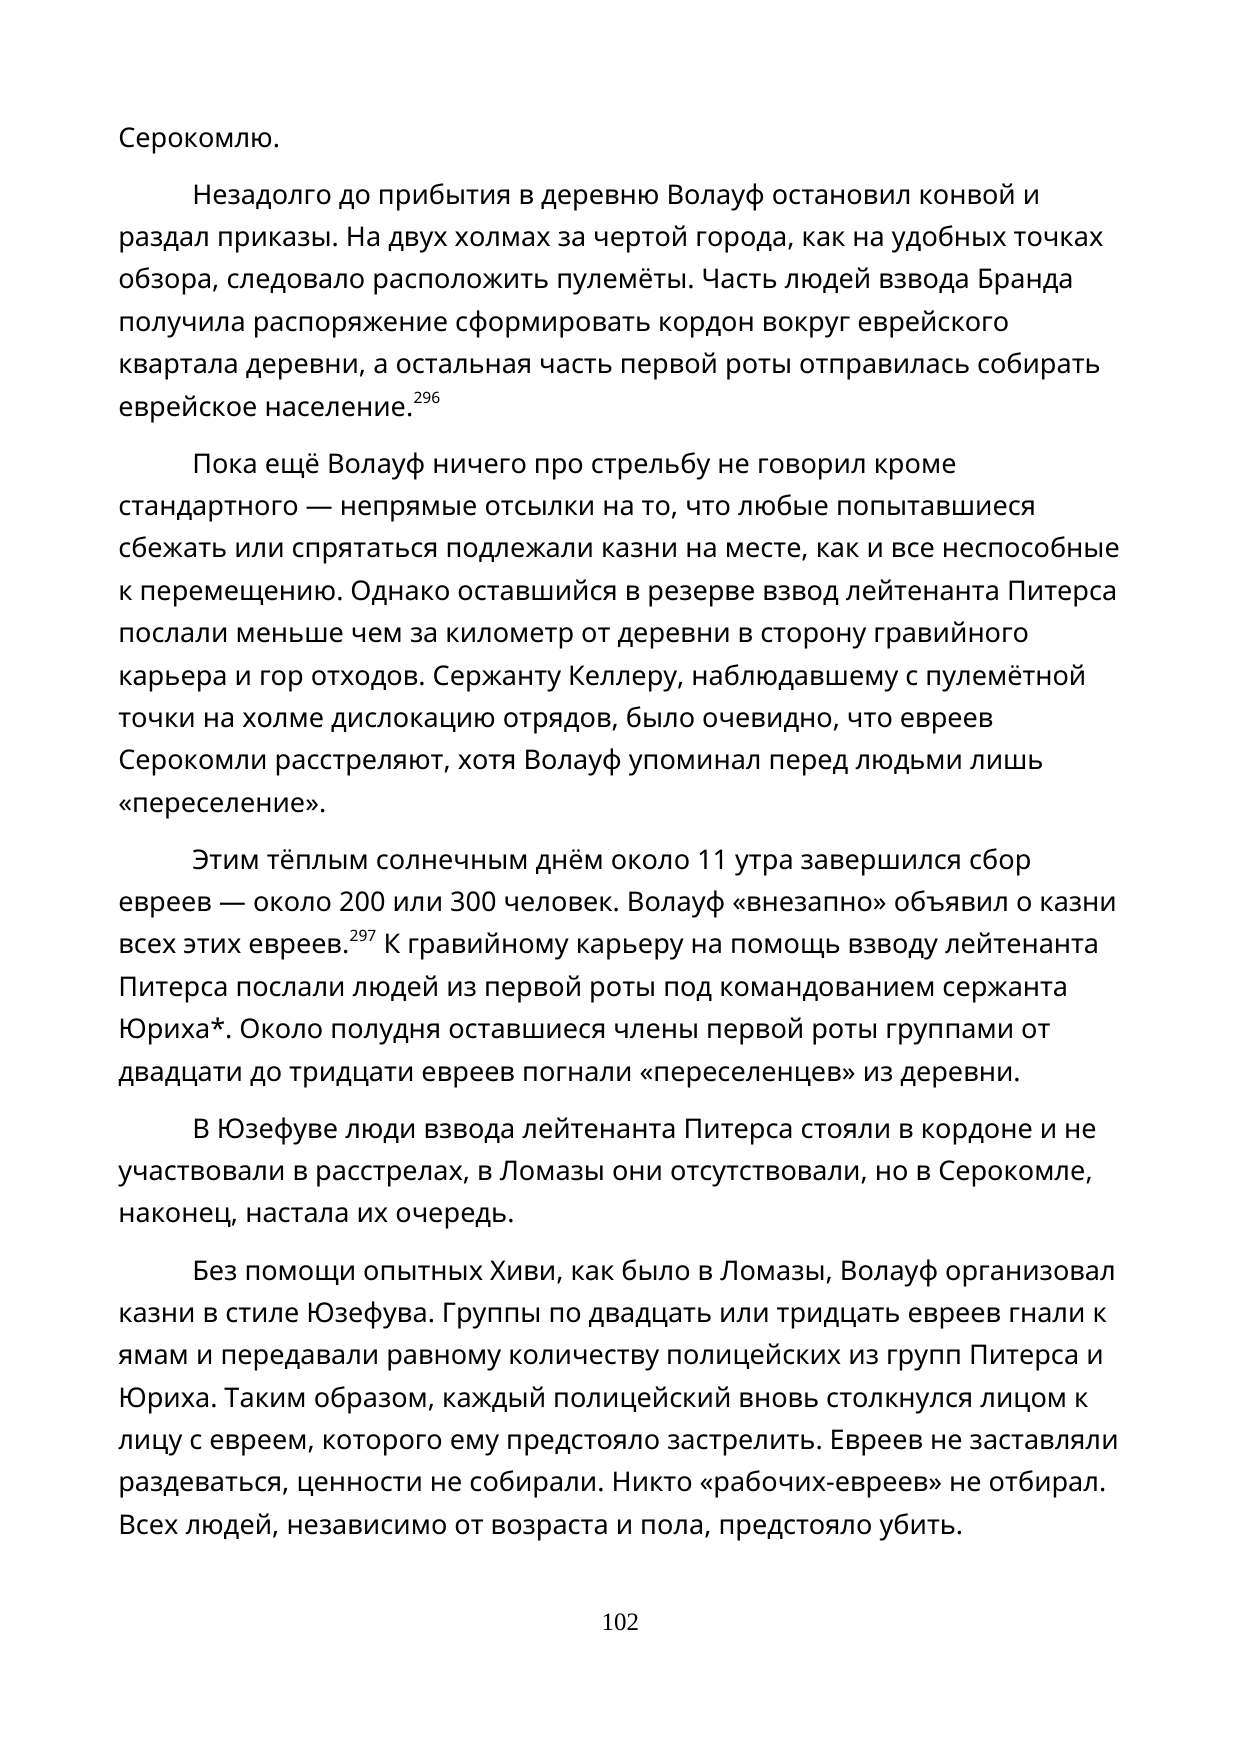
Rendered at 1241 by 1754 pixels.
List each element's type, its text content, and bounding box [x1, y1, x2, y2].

text Этим тёплым солнечным днём около 11 утра завершился сбор евреев — около 200 или 300 человек. Волауф «внезапно» объявил о казни всех этих евреев. К гравийному карьеру на помощь взводу лейтенанта Питерса послали людей из первой роты под командованием сержанта Юриха*. Около полудня оставшиеся члены первой роты группами от двадцати до тридцати евреев погнали «переселенцев» из деревни. [118, 840, 1122, 1089]
text Серокомлю. [118, 118, 1122, 155]
text Без помощи опытных Хиви, как было в Ломазы, Волауф организовал казни в стиле Юзефува. Группы по двадцать или тридцать евреев гнали к ямам и передавали равному количеству полицейских из групп Питерса и Юриха. Таким образом, каждый полицейский вновь столкнулся лицом к лицу с евреем, которого ему предстояло застрелить. Евреев не заставляли раздеваться, ценности не собирали. Никто «рабочих-евреев» не отбирал. Всех людей, независимо от возраста и пола, предстояло убить. [118, 1251, 1122, 1542]
text В Юзефуве люди взвода лейтенанта Питерса стояли в кордоне и не участвовали в расстрелах, в Ломазы они отсутствовали, но в Серокомле, наконец, настала их очередь. [118, 1109, 1122, 1231]
text Незадолго до прибытия в деревню Волауф остановил конвой и раздал приказы. На двух холмах за чертой города, как на удобных точках обзора, следовало расположить пулемёты. Часть людей взвода Бранда получила распоряжение сформировать кордон вокруг еврейского квартала деревни, а остальная часть первой роты отправилась собирать еврейское население. [118, 175, 1122, 424]
text Пока ещё Волауф ничего про стрельбу не говорил кроме стандартного — непрямые отсылки на то, что любые попытавшиеся сбежать или спрятаться подлежали казни на месте, как и все неспособные к перемещению. Однако оставшийся в резерве взвод лейтенанта Питерса послали меньше чем за километр от деревни в сторону гравийного карьера и гор отходов. Сержанту Келлеру, наблюдавшему с пулемётной точки на холме дислокацию отрядов, было очевидно, что евреев Серокомли расстреляют, хотя Волауф упоминал перед людьми лишь «переселение». [118, 444, 1122, 820]
